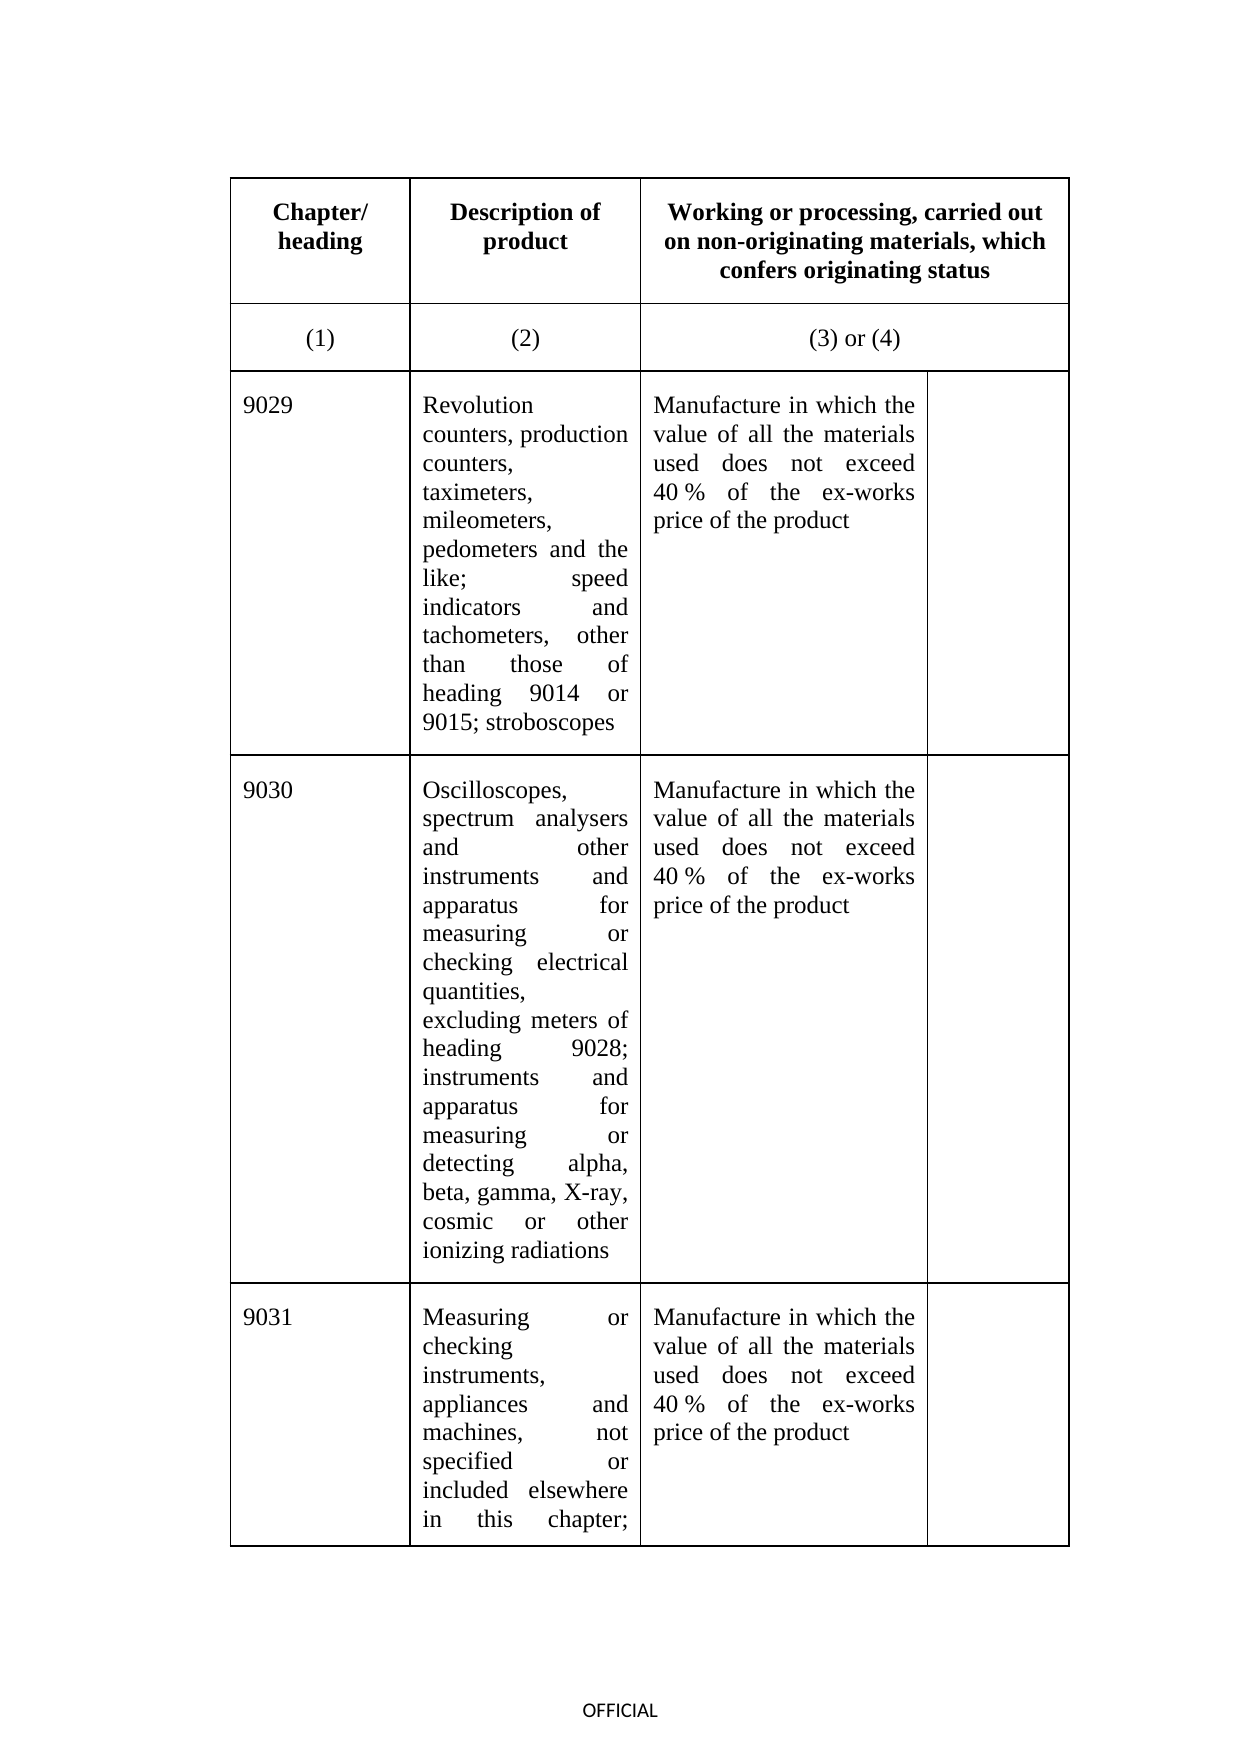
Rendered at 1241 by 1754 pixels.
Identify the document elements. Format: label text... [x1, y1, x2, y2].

table_cell Manufacture in which the value of all the materials used does not exceed 40 % of the ex-works price of the product [641, 756, 927, 1282]
table_cell (3) or (4) [641, 304, 1068, 370]
table_cell 9031 [231, 1284, 409, 1545]
table_cell Measuring or checking instruments, appliances and machines, not specified or included elsewhere in this chapter; [411, 1284, 640, 1545]
table_cell [928, 372, 1068, 754]
table_cell (2) [411, 304, 640, 370]
table_cell 9029 [231, 372, 409, 754]
table_cell [928, 756, 1068, 1282]
table_cell Oscilloscopes, spectrum analysers and other instruments and apparatus for measuring or checking electrical quantities, excluding meters of heading 9028; instruments and apparatus for measuring or detecting alpha, beta, gamma, X-ray, cosmic or other ionizing radiations [411, 756, 640, 1282]
table_header Description of product [411, 179, 640, 302]
table_cell 9030 [231, 756, 409, 1282]
table_header Chapter/ heading [231, 179, 409, 302]
table_cell Manufacture in which the value of all the materials used does not exceed 40 % of the ex-works price of the product [641, 372, 927, 754]
table_header Working or processing, carried out on non-originating materials, which confers originating status [641, 179, 1068, 302]
table_cell [928, 1284, 1068, 1545]
table_cell Revolution counters, production counters, taximeters, mileometers, pedometers and the like; speed indicators and tachometers, other than those of heading 9014 or 9015; stroboscopes [411, 372, 640, 754]
table_cell Manufacture in which the value of all the materials used does not exceed 40 % of the ex-works price of the product [641, 1284, 927, 1545]
table_cell (1) [231, 304, 409, 370]
